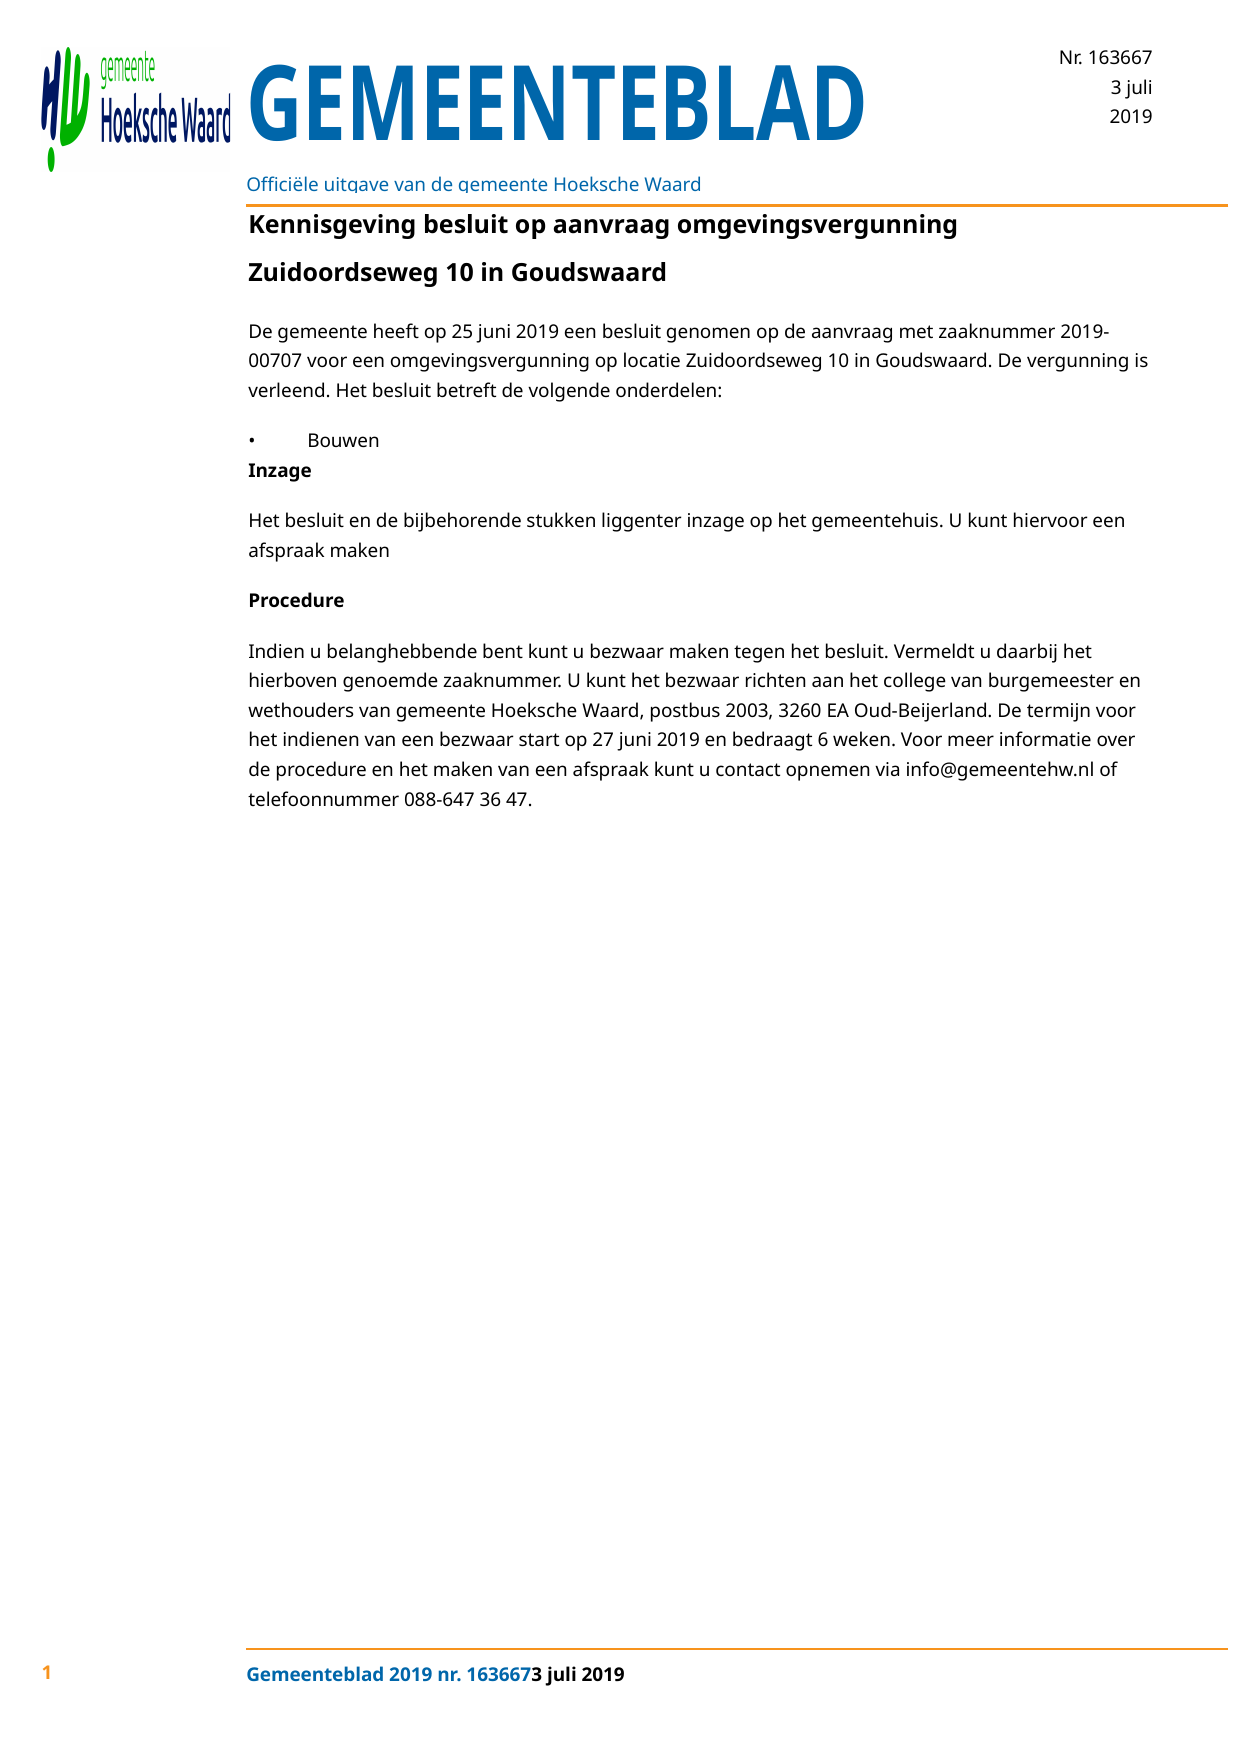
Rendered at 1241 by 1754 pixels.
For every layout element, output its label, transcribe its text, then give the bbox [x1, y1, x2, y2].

text Inzage [248, 457, 1152, 483]
text Procedure [248, 587, 1152, 613]
text Het besluit en de bijbehorende stukken liggenter inzage op het gemeentehuis. U kunt hiervoor een afspraak maken [248, 507, 1152, 563]
text Kennisgeving besluit op aanvraag omgevingsvergunning Zuidoordseweg 10 in Goudswaard [248, 207, 1152, 288]
text Indien u belanghebbende bent kunt u bezwaar maken tegen het besluit. Vermeldt u daarbij het hierboven genoemde zaaknummer. U kunt het bezwaar richten aan het college van burgemeester en wethouders van gemeente Hoeksche Waard, postbus 2003, 3260 EA Oud-Beijerland. De termijn voor het indienen van een bezwaar start op 27 juni 2019 en bedraagt 6 weken. Voor meer informatie over de procedure en het maken van een afspraak kunt u contact opnemen via info@gemeentehw.nl of telefoonnummer 088-647 36 47. [248, 638, 1152, 812]
picture [41, 47, 231, 172]
list Bouwen [248, 427, 1152, 453]
text De gemeente heeft op 25 juni 2019 een besluit genomen op de aanvraag met zaaknummer 2019-00707 voor een omgevingsvergunning op locatie Zuidoordseweg 10 in Goudswaard. De vergunning is verleend. Het besluit betreft de volgende onderdelen: [248, 318, 1152, 403]
